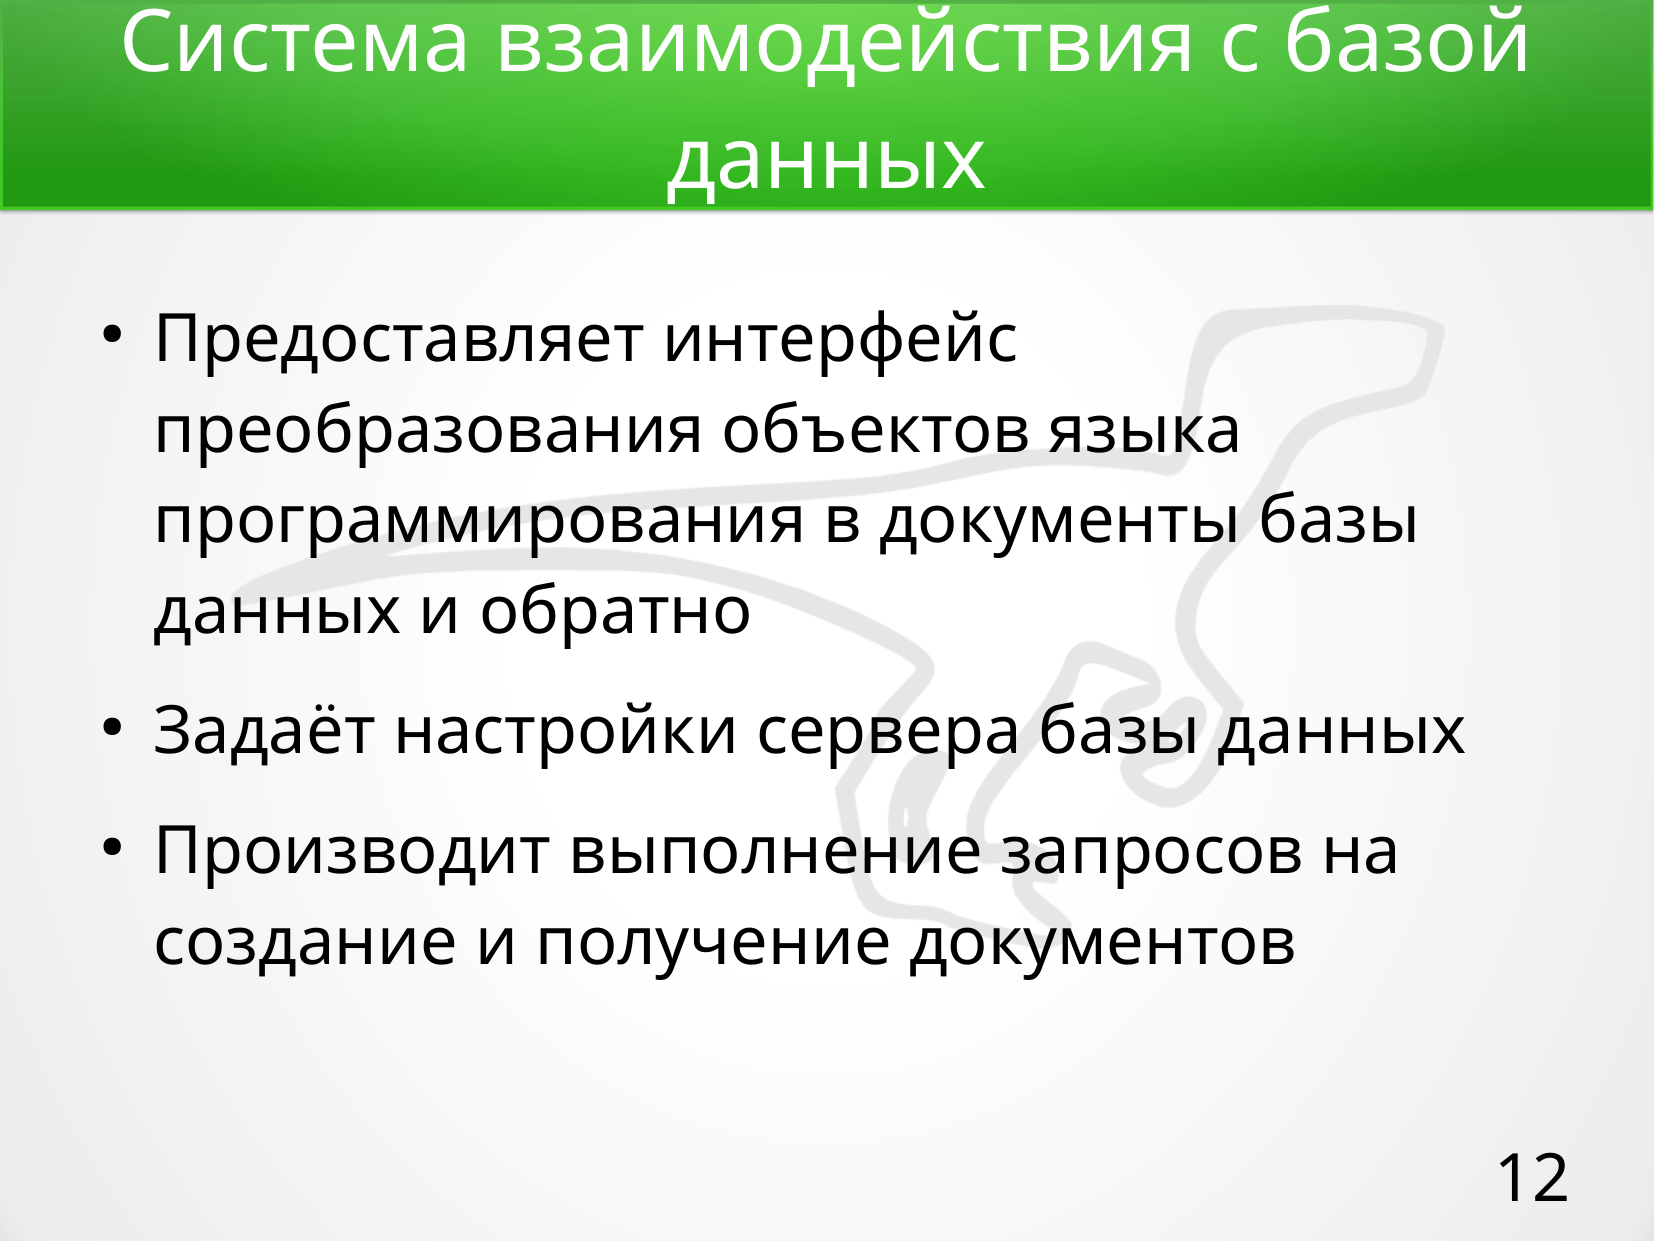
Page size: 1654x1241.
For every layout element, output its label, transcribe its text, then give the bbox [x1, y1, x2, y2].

list Предоставляет интерфейс преобразования объектов языка программирования в документы базы данных и обратно Задаёт настройки сервера базы данных Производит выполнение запросов на создание и получение документов [82, 290, 1538, 1010]
title Система взаимодействия с базой данных [82, 0, 1571, 201]
